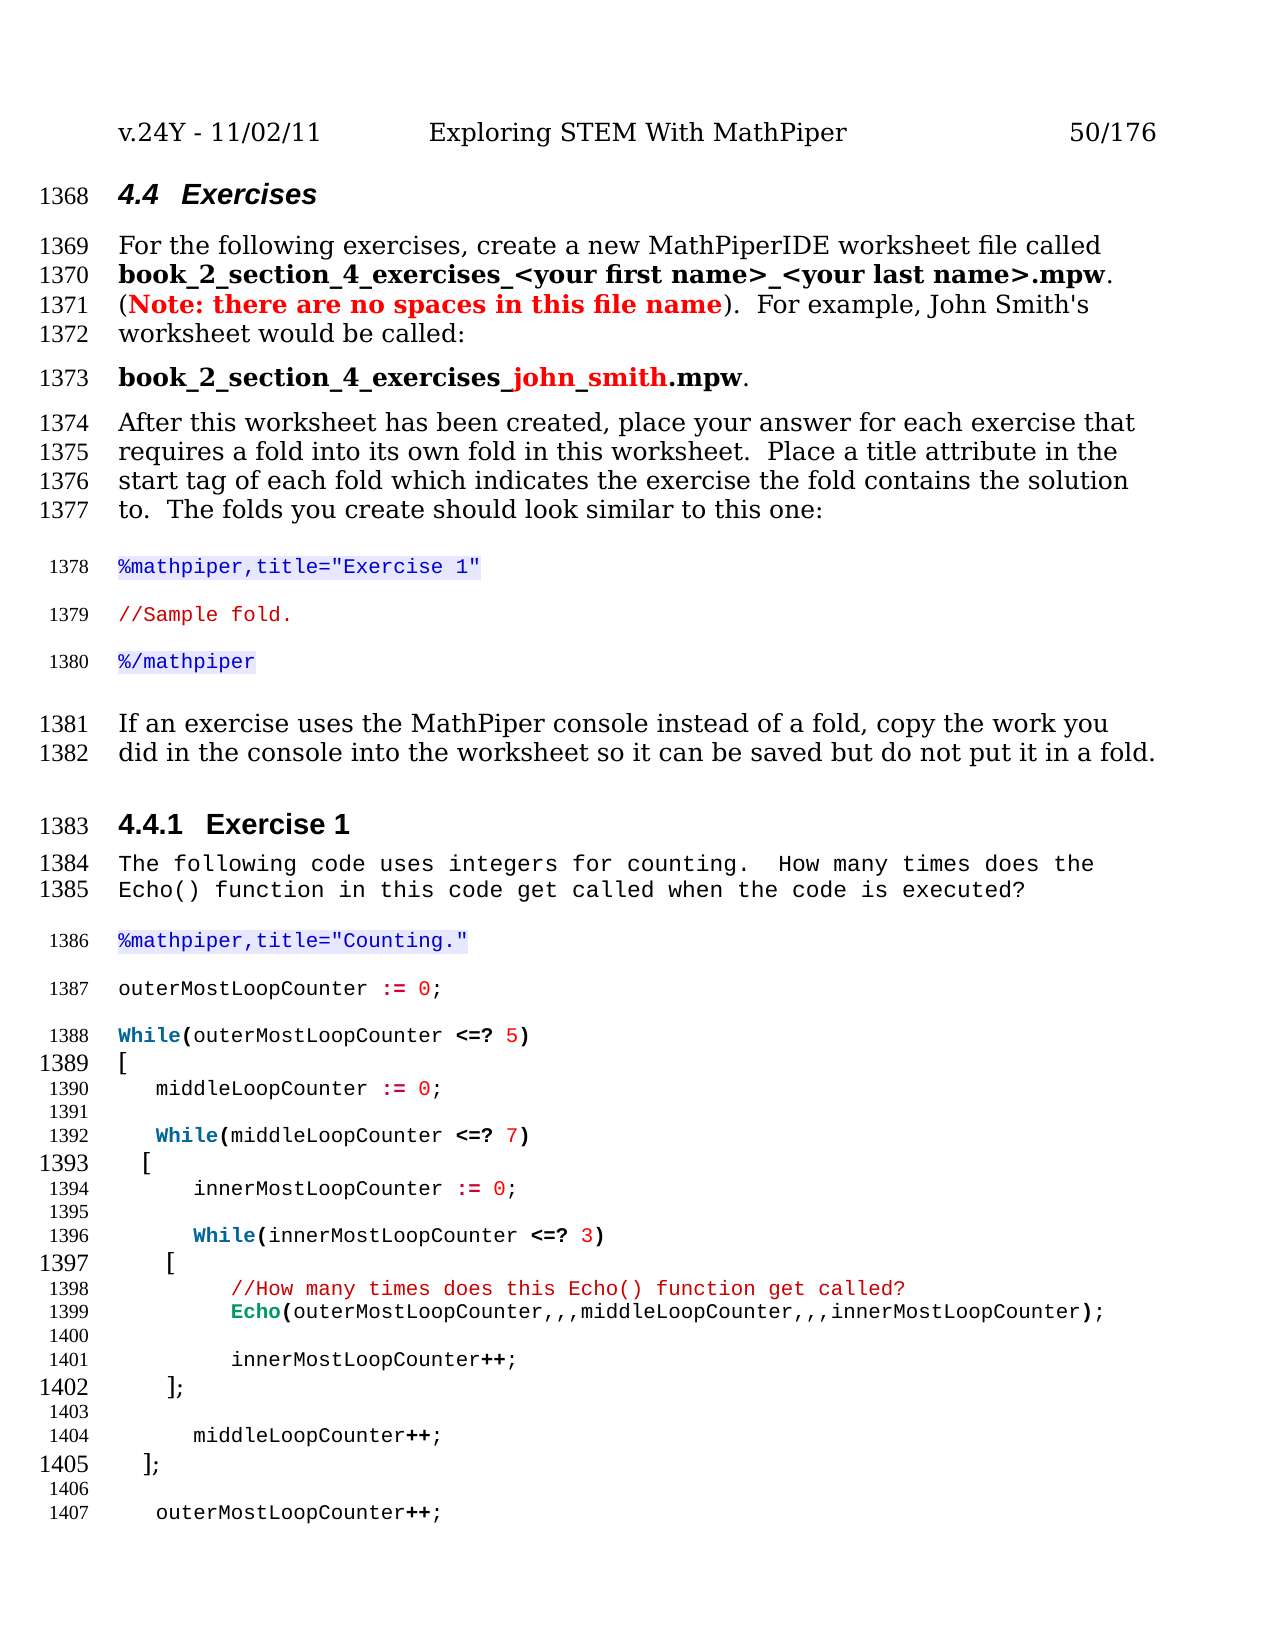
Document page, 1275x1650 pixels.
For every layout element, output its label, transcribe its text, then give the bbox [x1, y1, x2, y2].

text While(middleLoopCounter <=? 7) [118, 1125, 1157, 1148]
text [ [118, 1048, 1157, 1078]
text Echo(outerMostLoopCounter,,,middleLoopCounter,,,innerMostLoopCounter); [118, 1301, 1157, 1325]
text outerMostLoopCounter++; [118, 1502, 1157, 1525]
text For the following exercises, create a new MathPiperIDE worksheet file called book_2_section_4_exercises_<your first name>_<your last name>.mpw. (Note: there are no spaces in this file name). For example, John Smith's worksheet would be called: [118, 231, 1157, 348]
text //Sample fold. [118, 604, 1157, 627]
text The following code uses integers for counting. How many times does the Echo() function in this code get called when the code is executed? [118, 852, 1157, 904]
text outerMostLoopCounter := 0; [118, 977, 1157, 1001]
text %mathpiper,title="Counting." [118, 930, 1157, 954]
text While(innerMostLoopCounter <=? 3) [118, 1225, 1157, 1249]
text %mathpiper,title="Exercise 1" [118, 556, 1157, 580]
subtitle Exercise 1 [118, 807, 1157, 840]
text [ [118, 1249, 1157, 1278]
text book_2_section_4_exercises_john_smith.mpw. [118, 363, 1157, 393]
text middleLoopCounter++; [118, 1425, 1157, 1449]
text innerMostLoopCounter := 0; [118, 1178, 1157, 1201]
text [ [118, 1148, 1157, 1178]
text ]; [118, 1372, 1157, 1402]
text %/mathpiper [118, 651, 1157, 674]
text While(outerMostLoopCounter <=? 5) [118, 1025, 1157, 1048]
subtitle Exercises [118, 177, 1157, 210]
text middleLoopCounter := 0; [118, 1078, 1157, 1101]
text innerMostLoopCounter++; [118, 1349, 1157, 1372]
text After this worksheet has been created, place your answer for each exercise that requires a fold into its own fold in this worksheet. Place a title attribute in the start tag of each fold which indicates the exercise the fold contains the solution to. The folds you create should look similar to this one: [118, 408, 1157, 524]
text //How many times does this Echo() function get called? [118, 1278, 1157, 1301]
text ]; [118, 1449, 1157, 1478]
text If an exercise uses the MathPiper console instead of a fold, copy the work you did in the console into the worksheet so it can be saved but do not put it in a fold. [118, 709, 1157, 768]
